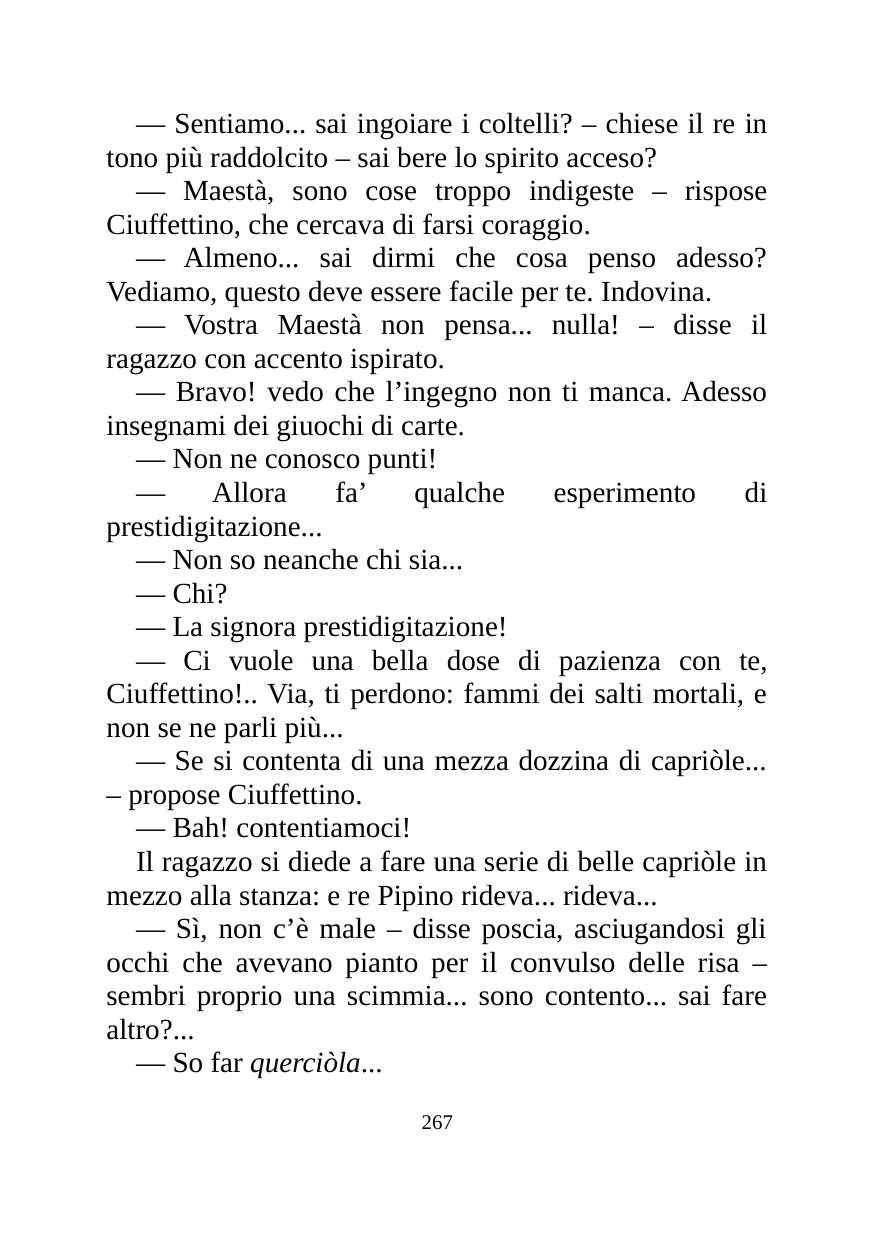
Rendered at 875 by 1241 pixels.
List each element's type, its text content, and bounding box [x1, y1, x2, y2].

text — Almeno... sai dirmi che cosa penso adesso? Vediamo, questo deve essere facile per te. Indovina. [106, 240, 768, 307]
text — Se si contenta di una mezza dozzina di capriòle... – propose Ciuffettino. [106, 743, 768, 811]
text — Chi? [106, 576, 768, 609]
text — Ci vuole una bella dose di pazienza con te, Ciuffettino!.. Via, ti perdono: fammi dei salti mortali, e non se ne parli più... [106, 643, 768, 743]
text — La signora prestidigitazione! [106, 609, 768, 643]
text — Vostra Maestà non pensa... nulla! – disse il ragazzo con accento ispirato. [106, 307, 768, 374]
text — Bravo! vedo che l’ingegno non ti manca. Adesso insegnami dei giuochi di carte. [106, 374, 768, 442]
text — So far querciòla... [106, 1045, 768, 1079]
text Il ragazzo si diede a fare una serie di belle capriòle in mezzo alla stanza: e re Pipino rideva... rideva... [106, 844, 768, 911]
text — Non ne conosco punti! [106, 442, 768, 475]
text — Allora fa’ qualche esperimento di prestidigitazione... [106, 475, 768, 542]
text — Sentiamo... sai ingoiare i coltelli? – chiese il re in tono più raddolcito – sai bere lo spirito acceso? [106, 106, 768, 173]
text — Maestà, sono cose troppo indigeste – rispose Ciuffettino, che cercava di farsi coraggio. [106, 173, 768, 240]
text — Sì, non c’è male – disse poscia, asciugandosi gli occhi che avevano pianto per il convulso delle risa – sembri proprio una scimmia... sono contento... sai fare altro?... [106, 911, 768, 1045]
text — Non so neanche chi sia... [106, 542, 768, 576]
text — Bah! contentiamoci! [106, 811, 768, 844]
